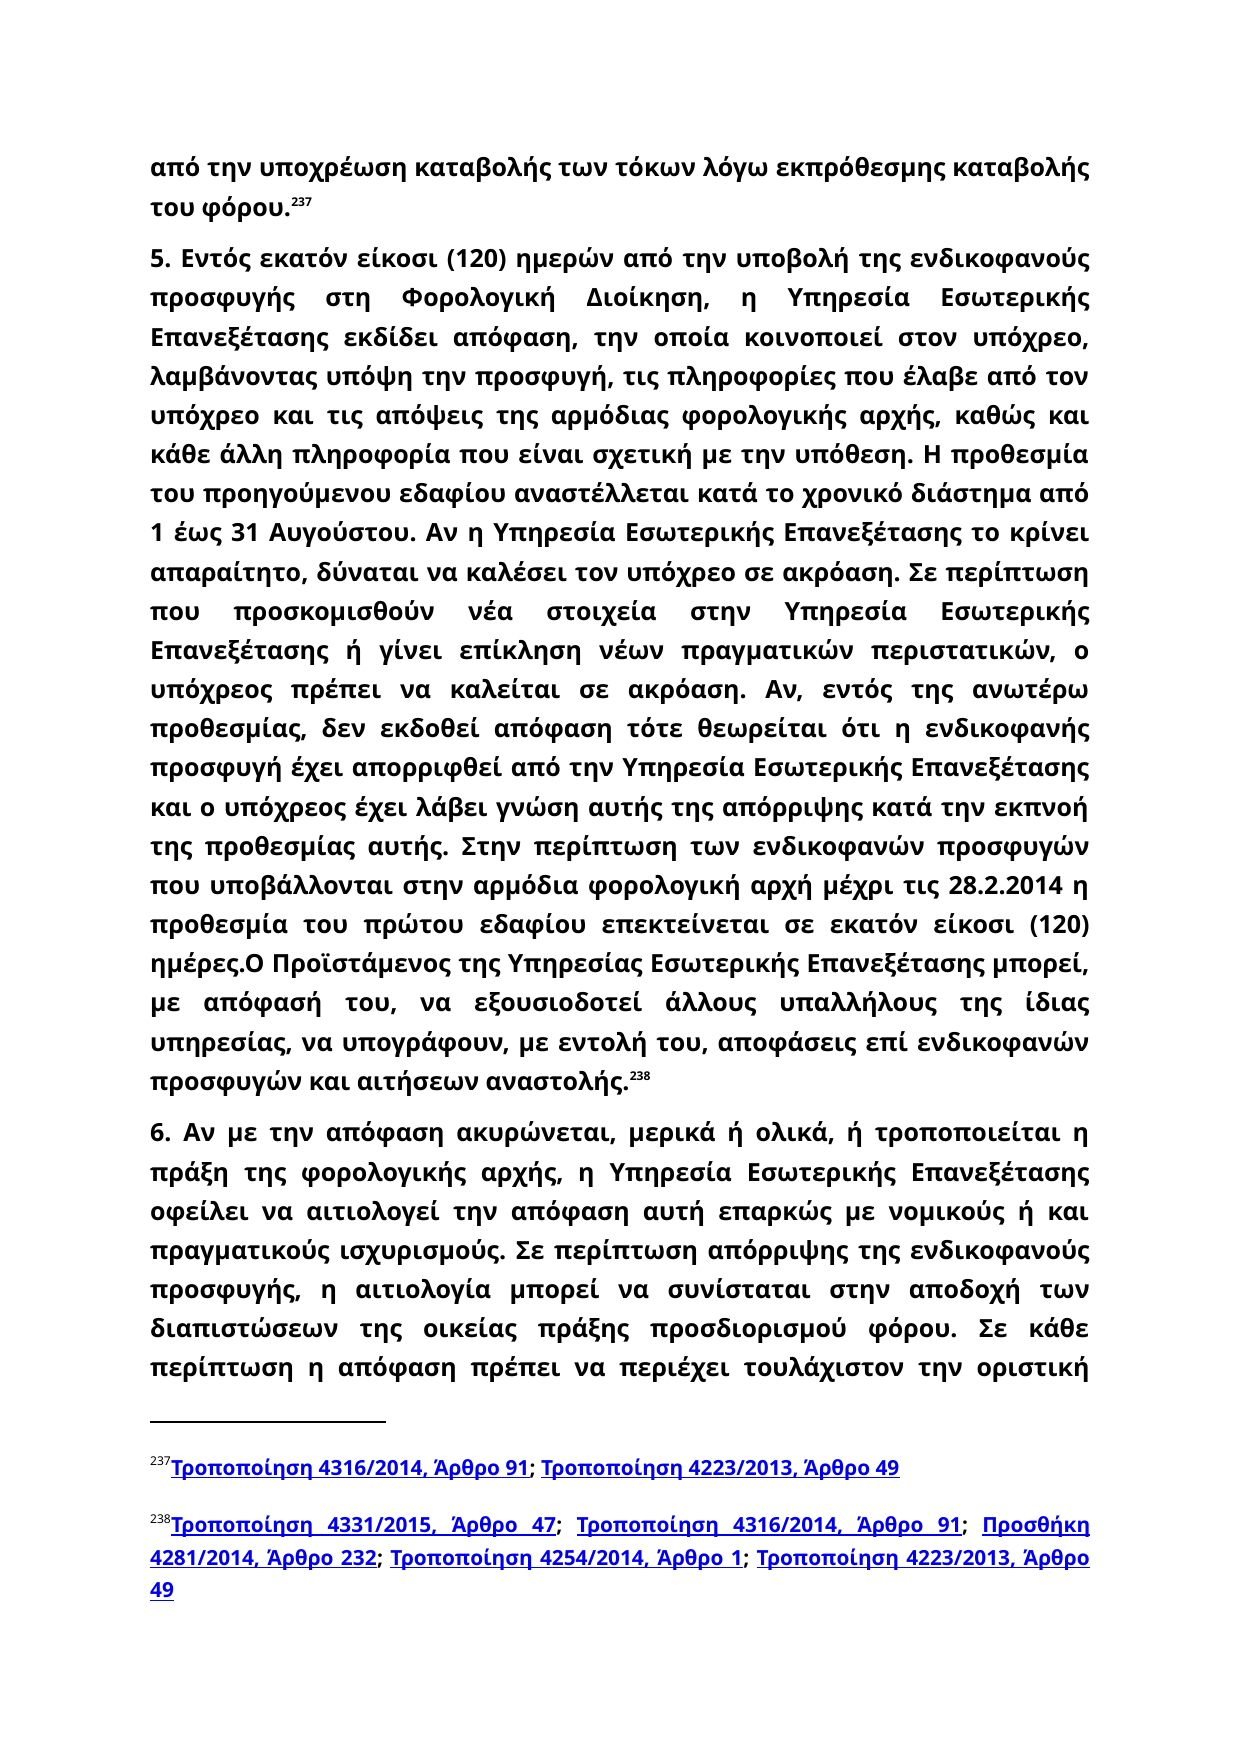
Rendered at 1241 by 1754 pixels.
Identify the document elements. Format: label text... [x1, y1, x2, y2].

text 5. Εντός εκατόν είκοσι (120) ημερών από την υποβολή της ενδικοφανούς προσφυγής στη Φορολογική Διοίκηση, η Υπηρεσία Εσωτερικής Επανεξέτασης εκδίδει απόφαση, την οποία κοινοποιεί στον υπόχρεο, λαμβάνοντας υπόψη την προσφυγή, τις πληροφορίες που έλαβε από τον υπόχρεο και τις απόψεις της αρμόδιας φορολογικής αρχής, καθώς και κάθε άλλη πληροφορία που είναι σχετική με την υπόθεση. Η προθεσμία του προηγούμενου εδαφίου αναστέλλεται κατά το χρονικό διάστημα από 1 έως 31 Αυγούστου. Αν η Υπηρεσία Εσωτερικής Επανεξέτασης το κρίνει απαραίτητο, δύναται να καλέσει τον υπόχρεο σε ακρόαση. Σε περίπτωση που προσκομισθούν νέα στοιχεία στην Υπηρεσία Εσωτερικής Επανεξέτασης ή γίνει επίκληση νέων πραγματικών περιστατικών, ο υπόχρεος πρέπει να καλείται σε ακρόαση. Αν, εντός της ανωτέρω προθεσμίας, δεν εκδοθεί απόφαση τότε θεωρείται ότι η ενδικοφανής προσφυγή έχει απορριφθεί από την Υπηρεσία Εσωτερικής Επανεξέτασης και ο υπόχρεος έχει λάβει γνώση αυτής της απόρριψης κατά την εκπνοή της προθεσμίας αυτής. Στην περίπτωση των ενδικοφανών προσφυγών που υποβάλλονται στην αρμόδια φορολογική αρχή μέχρι τις 28.2.2014 η προθεσμία του πρώτου εδαφίου επεκτείνεται σε εκατόν είκοσι (120) ημέρες.Ο Προϊστάμενος της Υπηρεσίας Εσωτερικής Επανεξέτασης μπορεί, με απόφασή του, να εξουσιοδοτεί άλλους υπαλλήλους της ίδιας υπηρεσίας, να υπογράφουν, με εντολή του, αποφάσεις επί ενδικοφανών προσφυγών και αιτήσεων αναστολής. [150, 241, 1090, 1097]
text 6. Αν με την απόφαση ακυρώνεται, μερικά ή ολικά, ή τροποποιείται η πράξη της φορολογικής αρχής, η Υπηρεσία Εσωτερικής Επανεξέτασης οφείλει να αιτιολογεί την απόφαση αυτή επαρκώς με νομικούς ή και πραγματικούς ισχυρισμούς. Σε περίπτωση απόρριψης της ενδικοφανούς προσφυγής, η αιτιολογία μπορεί να συνίσταται στην αποδοχή των διαπιστώσεων της οικείας πράξης προσδιορισμού φόρου. Σε κάθε περίπτωση η απόφαση πρέπει να περιέχει τουλάχιστον την οριστική [150, 1115, 1090, 1384]
text από την υποχρέωση καταβολής των τόκων λόγω εκπρόθεσμης καταβολής του φόρου. [150, 150, 1090, 223]
text Τροποποίηση 4331/2015, Άρθρο 47; Τροποποίηση 4316/2014, Άρθρο 91; Προσθήκη 4281/2014, Άρθρο 232; Τροποποίηση 4254/2014, Άρθρο 1; Τροποποίηση 4223/2013, Άρθρο 49 [150, 1510, 1090, 1604]
text Τροποποίηση 4316/2014, Άρθρο 91; Τροποποίηση 4223/2013, Άρθρο 49 [150, 1453, 1090, 1481]
